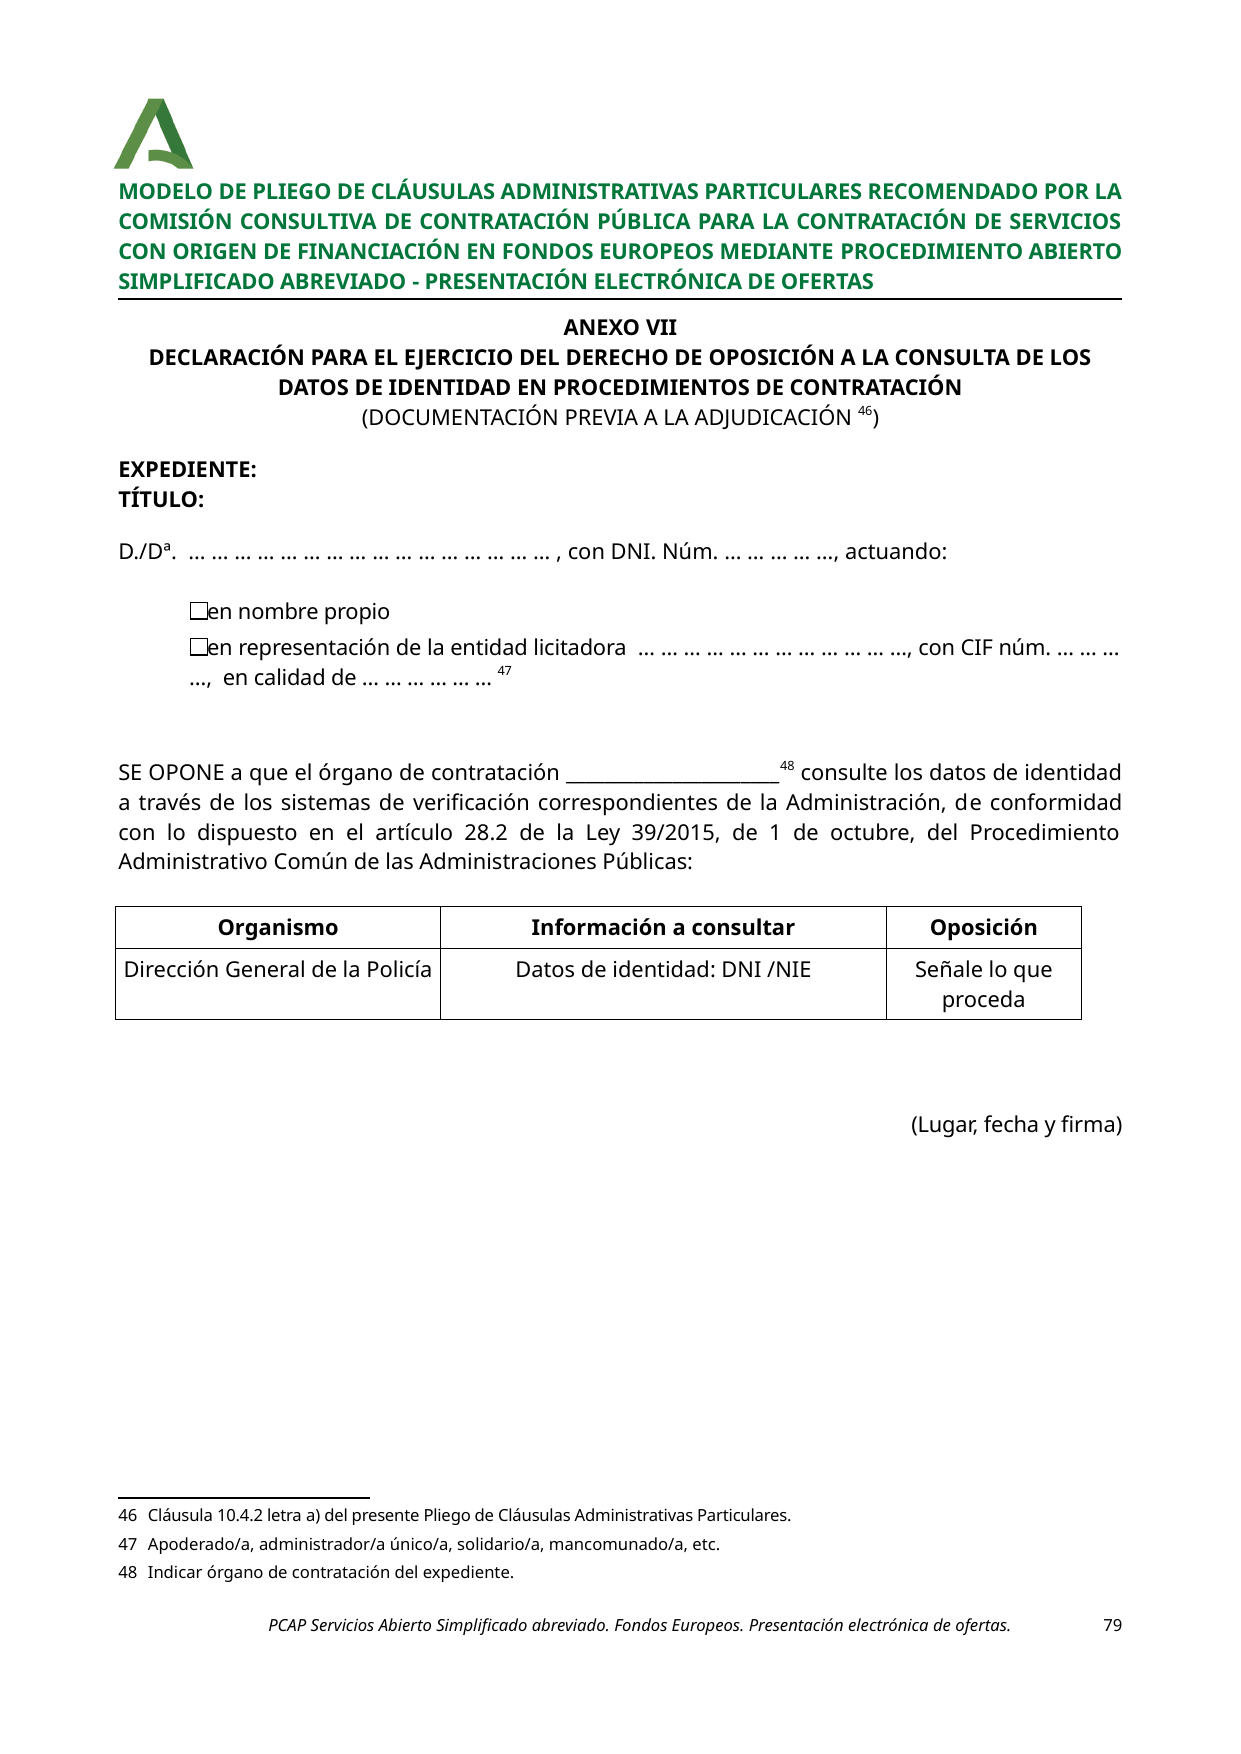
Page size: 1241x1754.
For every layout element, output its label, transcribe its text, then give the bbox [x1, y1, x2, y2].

text ANEXO VII [118, 312, 1122, 342]
table_cell Datos de identidad: DNI /NIE [441, 949, 886, 1019]
text en nombre propio [189, 596, 1122, 626]
table_header Oposición [887, 907, 1081, 948]
text (Lugar, fecha y firma) [118, 1109, 1122, 1139]
text D./Dª. … … … … … … … … … … … … … … … … , con DNI. Núm. … … … … …, actuando: [118, 536, 1122, 566]
picture [109, 94, 198, 173]
text (DOCUMENTACIÓN PREVIA A LA ADJUDICACIÓN ) [118, 402, 1122, 431]
table_header Información a consultar [441, 907, 886, 948]
text SE OPONE a que el órgano de contratación ______________________ consulte los datos de identidad a través de los sistemas de verificación correspondientes de la Administración, de conformidad con lo dispuesto en el artículo 28.2 de la Ley 39/2015, de 1 de octubre, del Procedimiento Administrativo Común de las Administraciones Públicas: [118, 757, 1122, 876]
text MODELO DE PLIEGO DE CLÁUSULAS ADMINISTRATIVAS PARTICULARES RECOMENDADO POR LA COMISIÓN CONSULTIVA DE CONTRATACIÓN PÚBLICA PARA LA CONTRATACIÓN DE SERVICIOS CON ORIGEN DE FINANCIACIÓN EN FONDOS EUROPEOS MEDIANTE PROCEDIMIENTO ABIERTO SIMPLIFICADO ABREVIADO - PRESENTACIÓN ELECTRÓNICA DE OFERTAS [118, 176, 1122, 298]
text Indicar órgano de contratación del expediente. [118, 1561, 1122, 1584]
text en representación de la entidad licitadora … … … … … … … … … … … …, con CIF núm. … … … …, en calidad de … … … … … … [189, 632, 1122, 691]
text Apoderado/a, administrador/a único/a, solidario/a, mancomunado/a, etc. [118, 1532, 1122, 1555]
text Cláusula 10.4.2 letra a) del presente Pliego de Cláusulas Administrativas Particulares. [118, 1504, 1122, 1526]
text TÍTULO: [118, 484, 1122, 514]
table_cell Señale lo que proceda [887, 949, 1081, 1019]
table_header Organismo [116, 907, 440, 948]
table_cell Dirección General de la Policía [116, 949, 440, 1019]
text DECLARACIÓN PARA EL EJERCICIO DEL DERECHO DE OPOSICIÓN A LA CONSULTA DE LOS DATOS DE IDENTIDAD EN PROCEDIMIENTOS DE CONTRATACIÓN [118, 342, 1122, 402]
text EXPEDIENTE: [118, 454, 1122, 484]
